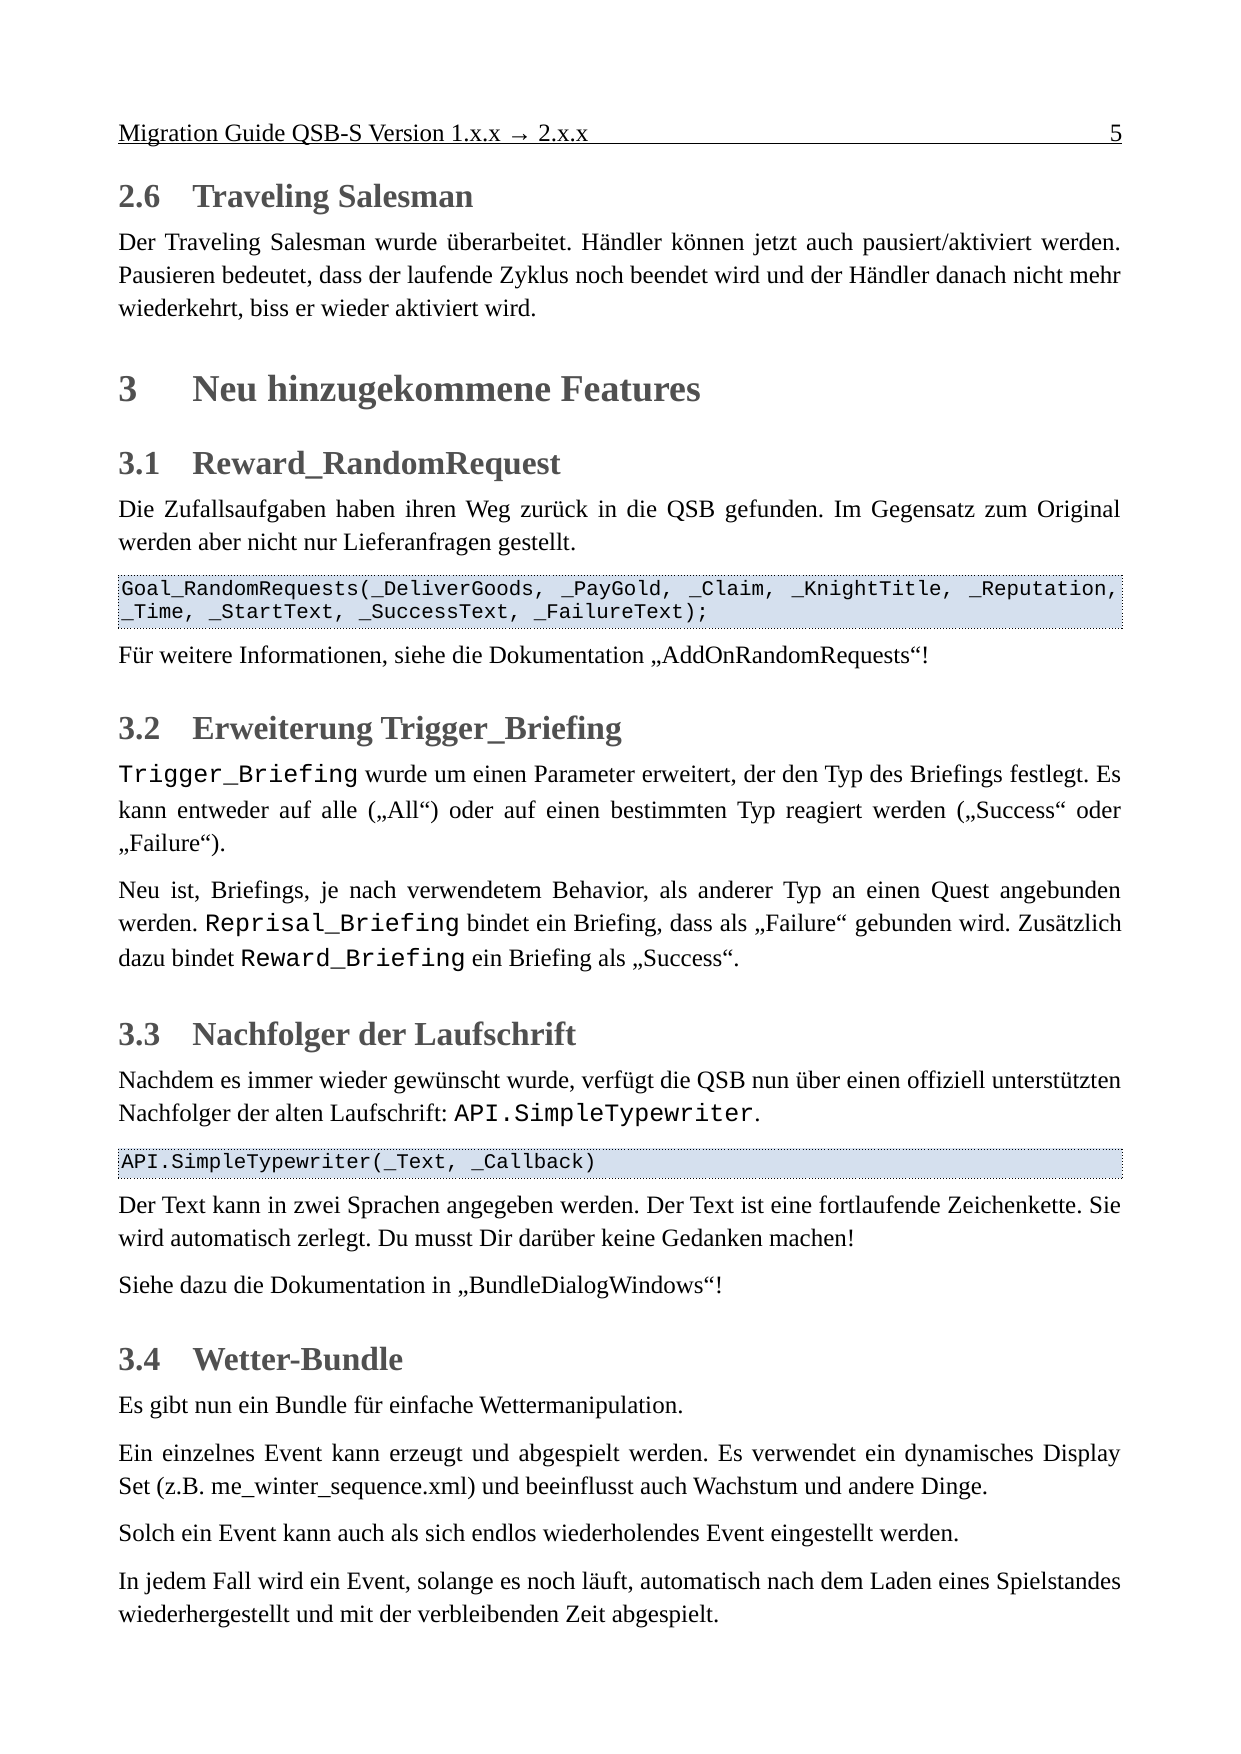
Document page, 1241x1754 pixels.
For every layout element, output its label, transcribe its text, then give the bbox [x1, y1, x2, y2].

subtitle Traveling Salesman [118, 176, 1122, 215]
text Ein einzelnes Event kann erzeugt und abgespielt werden. Es verwendet ein dynamisches Display Set (z.B. me_winter_sequence.xml) und beeinflusst auch Wachstum und andere Dinge. [118, 1438, 1122, 1499]
subtitle Nachfolger der Laufschrift [118, 1014, 1122, 1053]
subtitle Neu hinzugekommene Features [118, 366, 1122, 410]
text Goal_RandomRequests(_DeliverGoods, _PayGold, _Claim, _KnightTitle, _Reputation, _Time, _StartText, _SuccessText, _FailureText); [118, 575, 1122, 628]
text Für weitere Informationen, siehe die Dokumentation „AddOnRandomRequests“! [118, 640, 1122, 669]
text Es gibt nun ein Bundle für einfache Wettermanipulation. [118, 1390, 1122, 1419]
text Solch ein Event kann auch als sich endlos wiederholendes Event eingestellt werden. [118, 1518, 1122, 1547]
text Die Zufallsaufgaben haben ihren Weg zurück in die QSB gefunden. Im Gegensatz zum Original werden aber nicht nur Lieferanfragen gestellt. [118, 494, 1122, 556]
subtitle Reward_RandomRequest [118, 443, 1122, 482]
text In jedem Fall wird ein Event, solange es noch läuft, automatisch nach dem Laden eines Spielstandes wiederhergestellt und mit der verbleibenden Zeit abgespielt. [118, 1566, 1122, 1628]
text API.SimpleTypewriter(_Text, _Callback) [118, 1148, 1122, 1178]
text Neu ist, Briefings, je nach verwendetem Behavior, als anderer Typ an einen Quest angebunden werden. Reprisal_Briefing bindet ein Briefing, dass als „Failure“ gebunden wird. Zusätzlich dazu bindet Reward_Briefing ein Briefing als „Success“. [118, 875, 1122, 974]
text Der Traveling Salesman wurde überarbeitet. Händler können jetzt auch pausiert/aktiviert werden. Pausieren bedeutet, dass der laufende Zyklus noch beendet wird und der Händler danach nicht mehr wiederkehrt, biss er wieder aktiviert wird. [118, 227, 1122, 322]
text Trigger_Briefing wurde um einen Parameter erweitert, der den Typ des Briefings festlegt. Es kann entweder auf alle („All“) oder auf einen bestimmten Typ reagiert werden („Success“ oder „Failure“). [118, 759, 1122, 856]
subtitle Wetter-Bundle [118, 1339, 1122, 1378]
text Der Text kann in zwei Sprachen angegeben werden. Der Text ist eine fortlaufende Zeichenkette. Sie wird automatisch zerlegt. Du musst Dir darüber keine Gedanken machen! [118, 1190, 1122, 1252]
text Siehe dazu die Dokumentation in „BundleDialogWindows“! [118, 1271, 1122, 1299]
subtitle Erweiterung Trigger_Briefing [118, 708, 1122, 747]
text Nachdem es immer wieder gewünscht wurde, verfügt die QSB nun über einen offiziell unterstützten Nachfolger der alten Laufschrift: API.SimpleTypewriter. [118, 1065, 1122, 1129]
